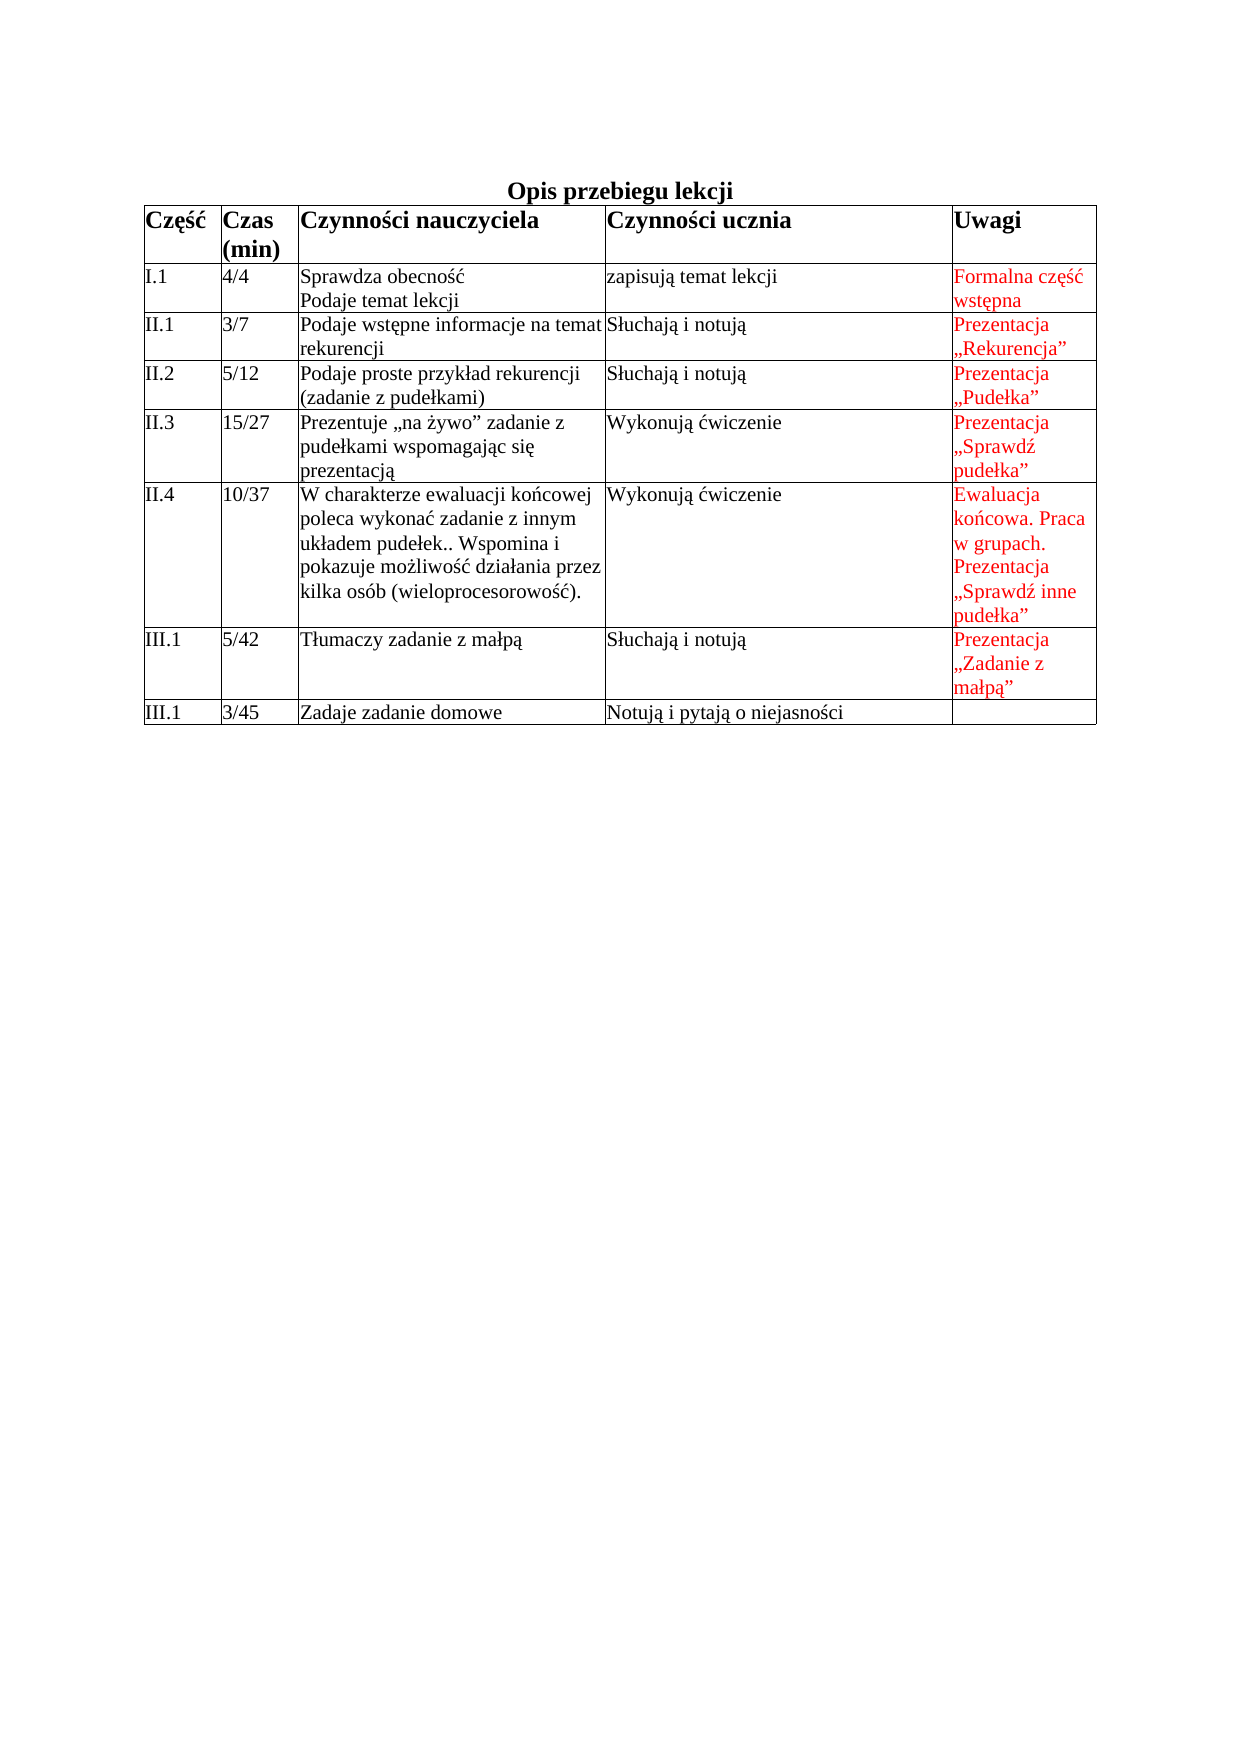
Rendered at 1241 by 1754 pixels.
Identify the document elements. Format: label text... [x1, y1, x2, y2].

table_cell 3/7 [222, 313, 298, 360]
table_cell Słuchają i notują [606, 361, 952, 409]
table_cell Prezentacja „Pudełka” [953, 361, 1096, 409]
table_cell Wykonują ćwiczenie [606, 483, 952, 627]
table_cell Wykonują ćwiczenie [606, 410, 952, 482]
table_cell Podaje proste przykład rekurencji (zadanie z pudełkami) [299, 361, 605, 409]
table_cell Formalna część wstępna [953, 264, 1096, 312]
table_header Czas (min) [222, 206, 298, 263]
table_cell III.1 [145, 628, 221, 699]
table_cell Prezentacja „Zadanie z małpą” [953, 628, 1096, 699]
table_cell Zadaje zadanie domowe [299, 700, 605, 724]
table_cell [953, 700, 1096, 724]
table_cell 10/37 [222, 483, 298, 627]
table_cell Prezentuje „na żywo” zadanie z pudełkami wspomagając się prezentacją [299, 410, 605, 482]
table_cell II.1 [145, 313, 221, 360]
table_cell Prezentacja „Rekurencja” [953, 313, 1096, 360]
table_cell Słuchają i notują [606, 313, 952, 360]
table_cell zapisują temat lekcji [606, 264, 952, 312]
table_header Czynności ucznia [606, 206, 952, 263]
table_cell Podaje wstępne informacje na temat rekurencji [299, 313, 605, 360]
table_cell II.4 [145, 483, 221, 627]
table_cell 15/27 [222, 410, 298, 482]
table_cell Tłumaczy zadanie z małpą [299, 628, 605, 699]
text Opis przebiegu lekcji [150, 176, 1090, 205]
table_cell 4/4 [222, 264, 298, 312]
table_cell Słuchają i notują [606, 628, 952, 699]
table_cell 5/12 [222, 361, 298, 409]
table_header Czynności nauczyciela [299, 206, 605, 263]
table_cell Notują i pytają o niejasności [606, 700, 952, 724]
table_cell Prezentacja „Sprawdź pudełka” [953, 410, 1096, 482]
table_cell II.2 [145, 361, 221, 409]
table_cell II.3 [145, 410, 221, 482]
table_cell 3/45 [222, 700, 298, 724]
table_header Uwagi [953, 206, 1096, 263]
table_cell W charakterze ewaluacji końcowej poleca wykonać zadanie z innym układem pudełek.. Wspomina i pokazuje możliwość działania przez kilka osób (wieloprocesorowość). [299, 483, 605, 627]
table_cell Sprawdza obecność Podaje temat lekcji [299, 264, 605, 312]
table_header Część [145, 206, 221, 263]
table_cell III.1 [145, 700, 221, 724]
table_cell 5/42 [222, 628, 298, 699]
table_cell Ewaluacja końcowa. Praca w grupach. Prezentacja „Sprawdź inne pudełka” [953, 483, 1096, 627]
table_cell I.1 [145, 264, 221, 312]
